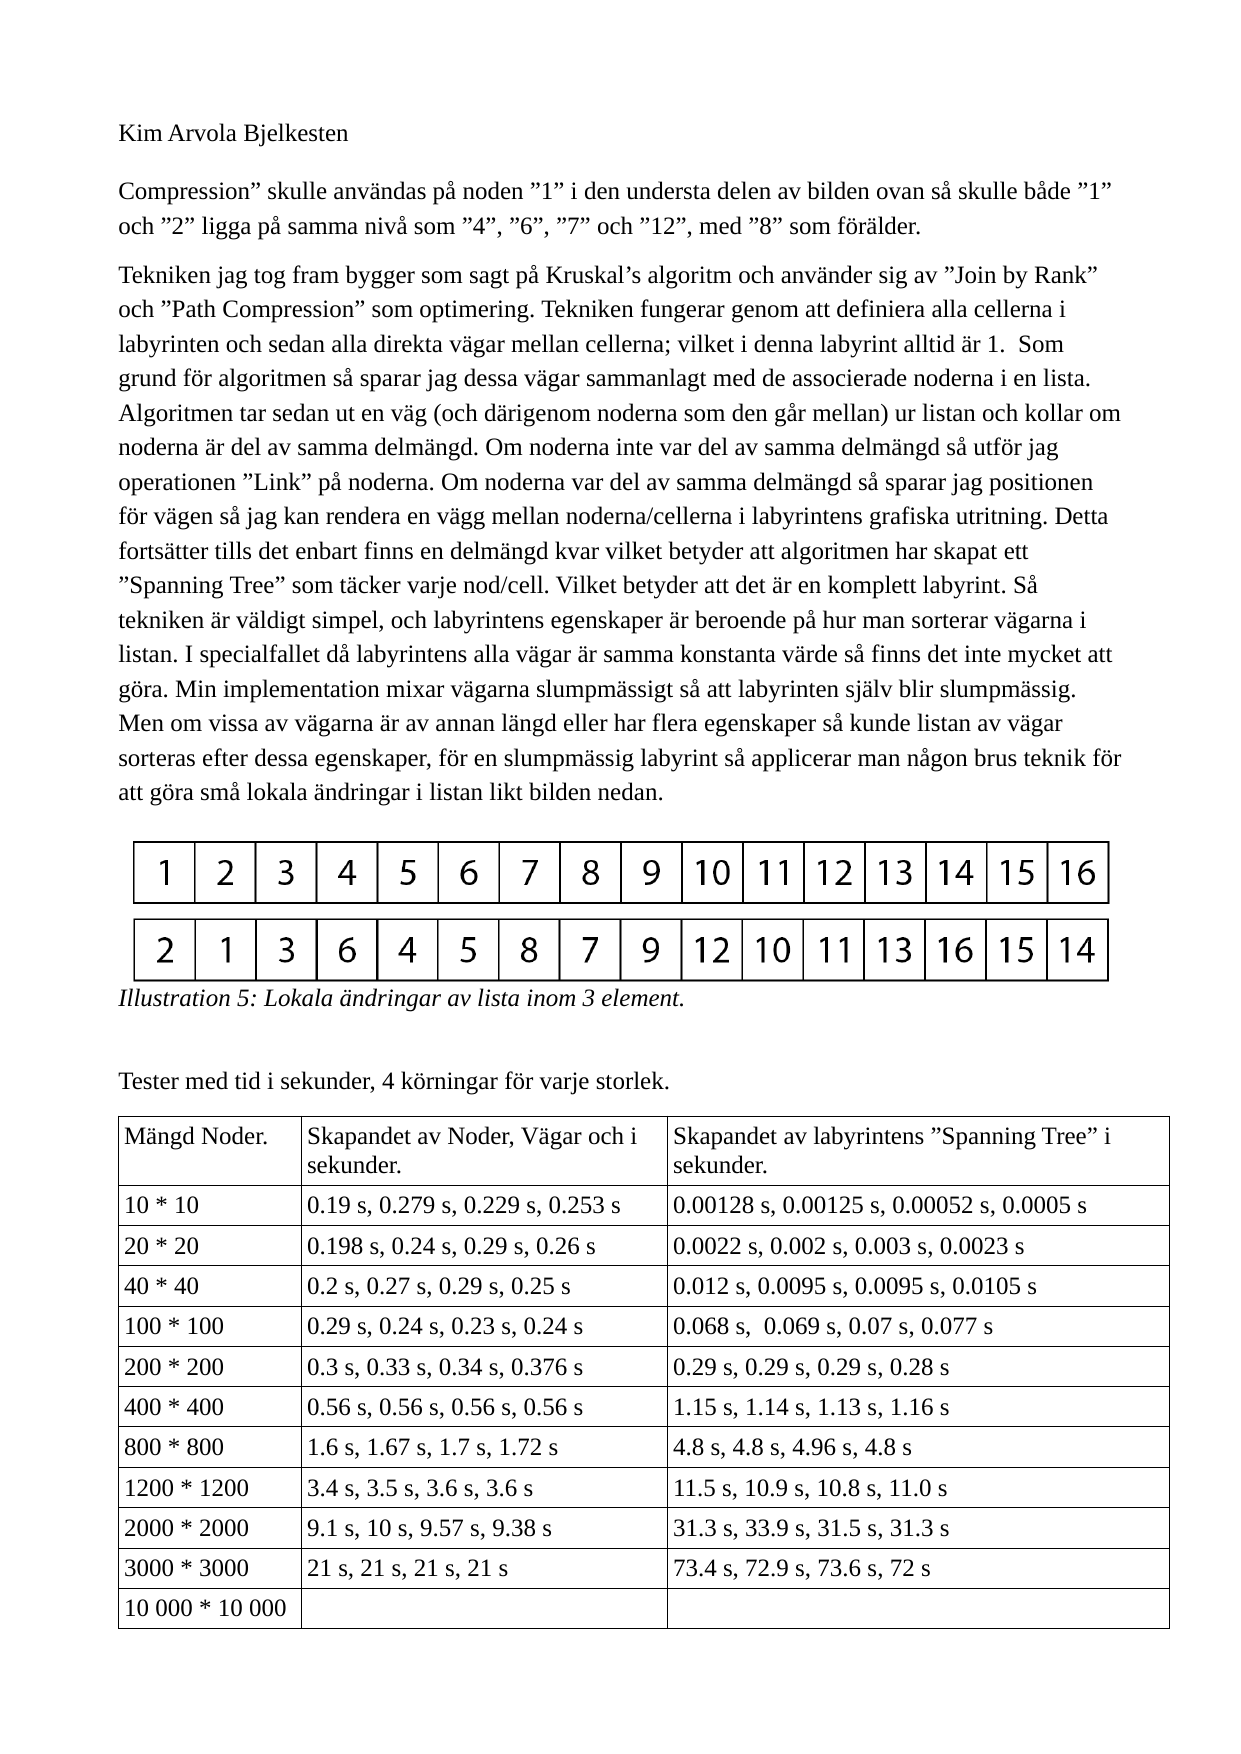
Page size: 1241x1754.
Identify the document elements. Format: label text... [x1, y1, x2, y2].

table_cell 100 * 100 [119, 1307, 301, 1346]
table_cell 1200 * 1200 [119, 1468, 301, 1507]
table_cell 0.3 s, 0.33 s, 0.34 s, 0.376 s [302, 1347, 667, 1386]
table_cell 31.3 s, 33.9 s, 31.5 s, 31.3 s [668, 1508, 1169, 1547]
table_cell 800 * 800 [119, 1427, 301, 1467]
table_cell 21 s, 21 s, 21 s, 21 s [302, 1549, 667, 1588]
table_cell 20 * 20 [119, 1226, 301, 1265]
table_cell 0.00128 s, 0.00125 s, 0.00052 s, 0.0005 s [668, 1186, 1169, 1225]
text Illustration 5: Lokala ändringar av lista inom 3 element. [118, 983, 1122, 1012]
table_cell 1.15 s, 1.14 s, 1.13 s, 1.16 s [668, 1387, 1169, 1426]
table_cell 0.29 s, 0.24 s, 0.23 s, 0.24 s [302, 1307, 667, 1346]
table_cell 4.8 s, 4.8 s, 4.96 s, 4.8 s [668, 1427, 1169, 1467]
table_cell 1.6 s, 1.67 s, 1.7 s, 1.72 s [302, 1427, 667, 1467]
picture [118, 838, 1123, 983]
table_header Skapandet av Noder, Vägar och i sekunder. [302, 1117, 667, 1184]
table_cell 0.0022 s, 0.002 s, 0.003 s, 0.0023 s [668, 1226, 1169, 1265]
table_cell 0.068 s, 0.069 s, 0.07 s, 0.077 s [668, 1307, 1169, 1346]
table_cell 0.19 s, 0.279 s, 0.229 s, 0.253 s [302, 1186, 667, 1225]
table_header Mängd Noder. [119, 1117, 301, 1184]
table_cell 0.56 s, 0.56 s, 0.56 s, 0.56 s [302, 1387, 667, 1426]
table_cell [668, 1589, 1169, 1628]
table_cell 0.012 s, 0.0095 s, 0.0095 s, 0.0105 s [668, 1266, 1169, 1306]
table_cell 10 000 * 10 000 [119, 1589, 301, 1628]
text Tekniken jag tog fram bygger som sagt på Kruskal’s algoritm och använder sig av ”Join by Rank” och ”Path Compression” som optimering. Tekniken fungerar genom att definiera alla cellerna i labyrinten och sedan alla direkta vägar mellan cellerna; vilket i denna labyrint alltid är 1. Som grund för algoritmen så sparar jag dessa vägar sammanlagt med de associerade noderna i en lista. Algoritmen tar sedan ut en väg (och därigenom noderna som den går mellan) ur listan och kollar om noderna är del av samma delmängd. Om noderna inte var del av samma delmängd så utför jag operationen ”Link” på noderna. Om noderna var del av samma delmängd så sparar jag positionen för vägen så jag kan rendera en vägg mellan noderna/cellerna i labyrintens grafiska utritning. Detta fortsätter tills det enbart finns en delmängd kvar vilket betyder att algoritmen har skapat ett ”Spanning Tree” som täcker varje nod/cell. Vilket betyder att det är en komplett labyrint. Så tekniken är väldigt simpel, och labyrintens egenskaper är beroende på hur man sorterar vägarna i listan. I specialfallet då labyrintens alla vägar är samma konstanta värde så finns det inte mycket att göra. Min implementation mixar vägarna slumpmässigt så att labyrinten själv blir slumpmässig. Men om vissa av vägarna är av annan längd eller har flera egenskaper så kunde listan av vägar sorteras efter dessa egenskaper, för en slumpmässig labyrint så applicerar man någon brus teknik för att göra små lokala ändringar i listan likt bilden nedan. [118, 260, 1122, 806]
text Compression” skulle användas på noden ”1” i den understa delen av bilden ovan så skulle både ”1” och ”2” ligga på samma nivå som ”4”, ”6”, ”7” och ”12”, med ”8” som förälder. [118, 176, 1122, 239]
table_cell 400 * 400 [119, 1387, 301, 1426]
table_cell 10 * 10 [119, 1186, 301, 1225]
table_cell 73.4 s, 72.9 s, 73.6 s, 72 s [668, 1549, 1169, 1588]
table_cell 0.29 s, 0.29 s, 0.29 s, 0.28 s [668, 1347, 1169, 1386]
table_header Skapandet av labyrintens ”Spanning Tree” i sekunder. [668, 1117, 1169, 1184]
table_cell 3.4 s, 3.5 s, 3.6 s, 3.6 s [302, 1468, 667, 1507]
table_cell 200 * 200 [119, 1347, 301, 1386]
table_cell 40 * 40 [119, 1266, 301, 1306]
table_cell 2000 * 2000 [119, 1508, 301, 1547]
text Tester med tid i sekunder, 4 körningar för varje storlek. [118, 1066, 1122, 1095]
table_cell [302, 1589, 667, 1628]
table_cell 9.1 s, 10 s, 9.57 s, 9.38 s [302, 1508, 667, 1547]
table_cell 0.198 s, 0.24 s, 0.29 s, 0.26 s [302, 1226, 667, 1265]
table_cell 11.5 s, 10.9 s, 10.8 s, 11.0 s [668, 1468, 1169, 1507]
table_cell 3000 * 3000 [119, 1549, 301, 1588]
table_cell 0.2 s, 0.27 s, 0.29 s, 0.25 s [302, 1266, 667, 1306]
